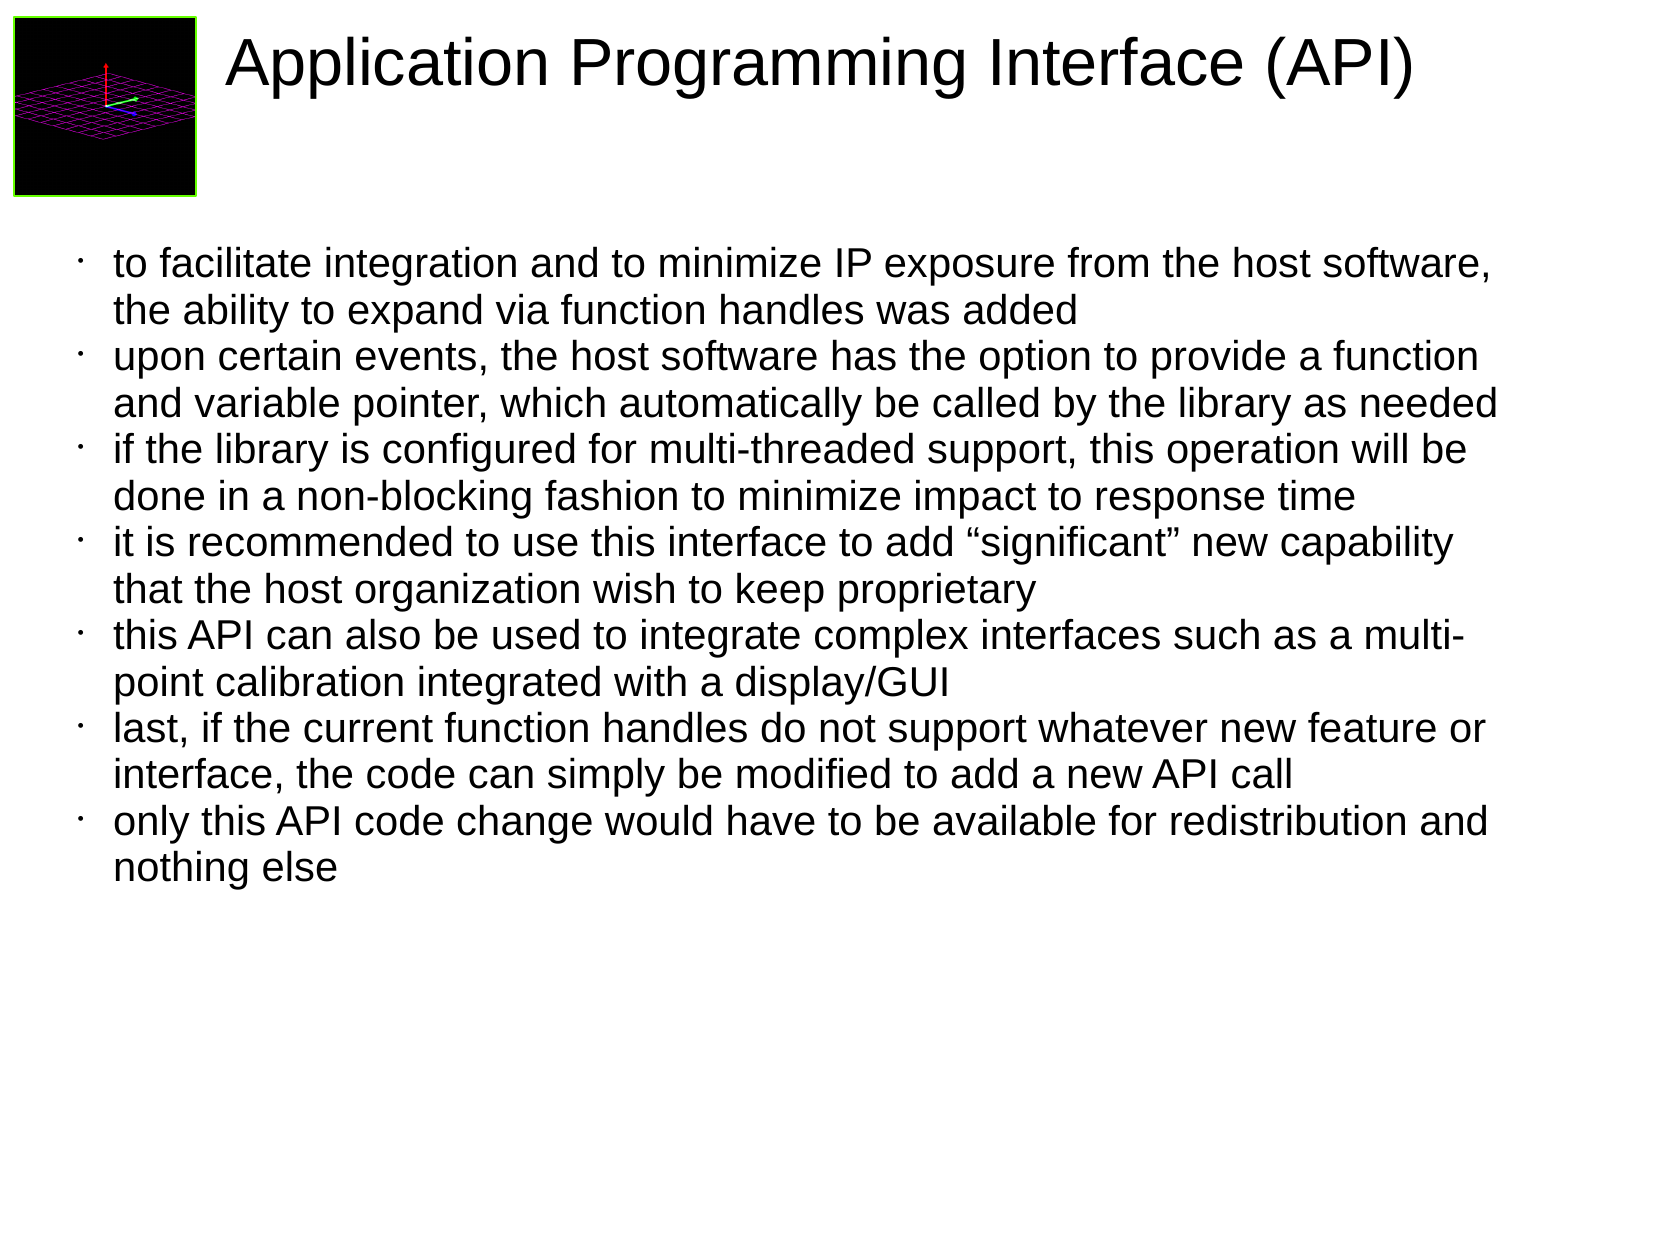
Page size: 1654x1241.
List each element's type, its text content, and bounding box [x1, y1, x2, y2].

title Application Programming Interface (API) [225, 19, 1576, 106]
subtitle to facilitate integration and to minimize IP exposure from the host software, the ability to expand via function handles was added upon certain events, the host software has the option to provide a function and variable pointer, which automatically be called by the library as needed if the library is configured for multi-threaded support, this operation will be done in a non-blocking fashion to minimize impact to response time it is recommended to use this interface to add “significant” new capability that the host organization wish to keep proprietary this API can also be used to integrate complex interfaces such as a multi-point calibration integrated with a display/GUI last, if the current function handles do not support whatever new feature or interface, the code can simply be modified to add a new API call only this API code change would have to be available for redistribution and nothing else [77, 240, 1501, 1010]
picture [15, 17, 196, 196]
